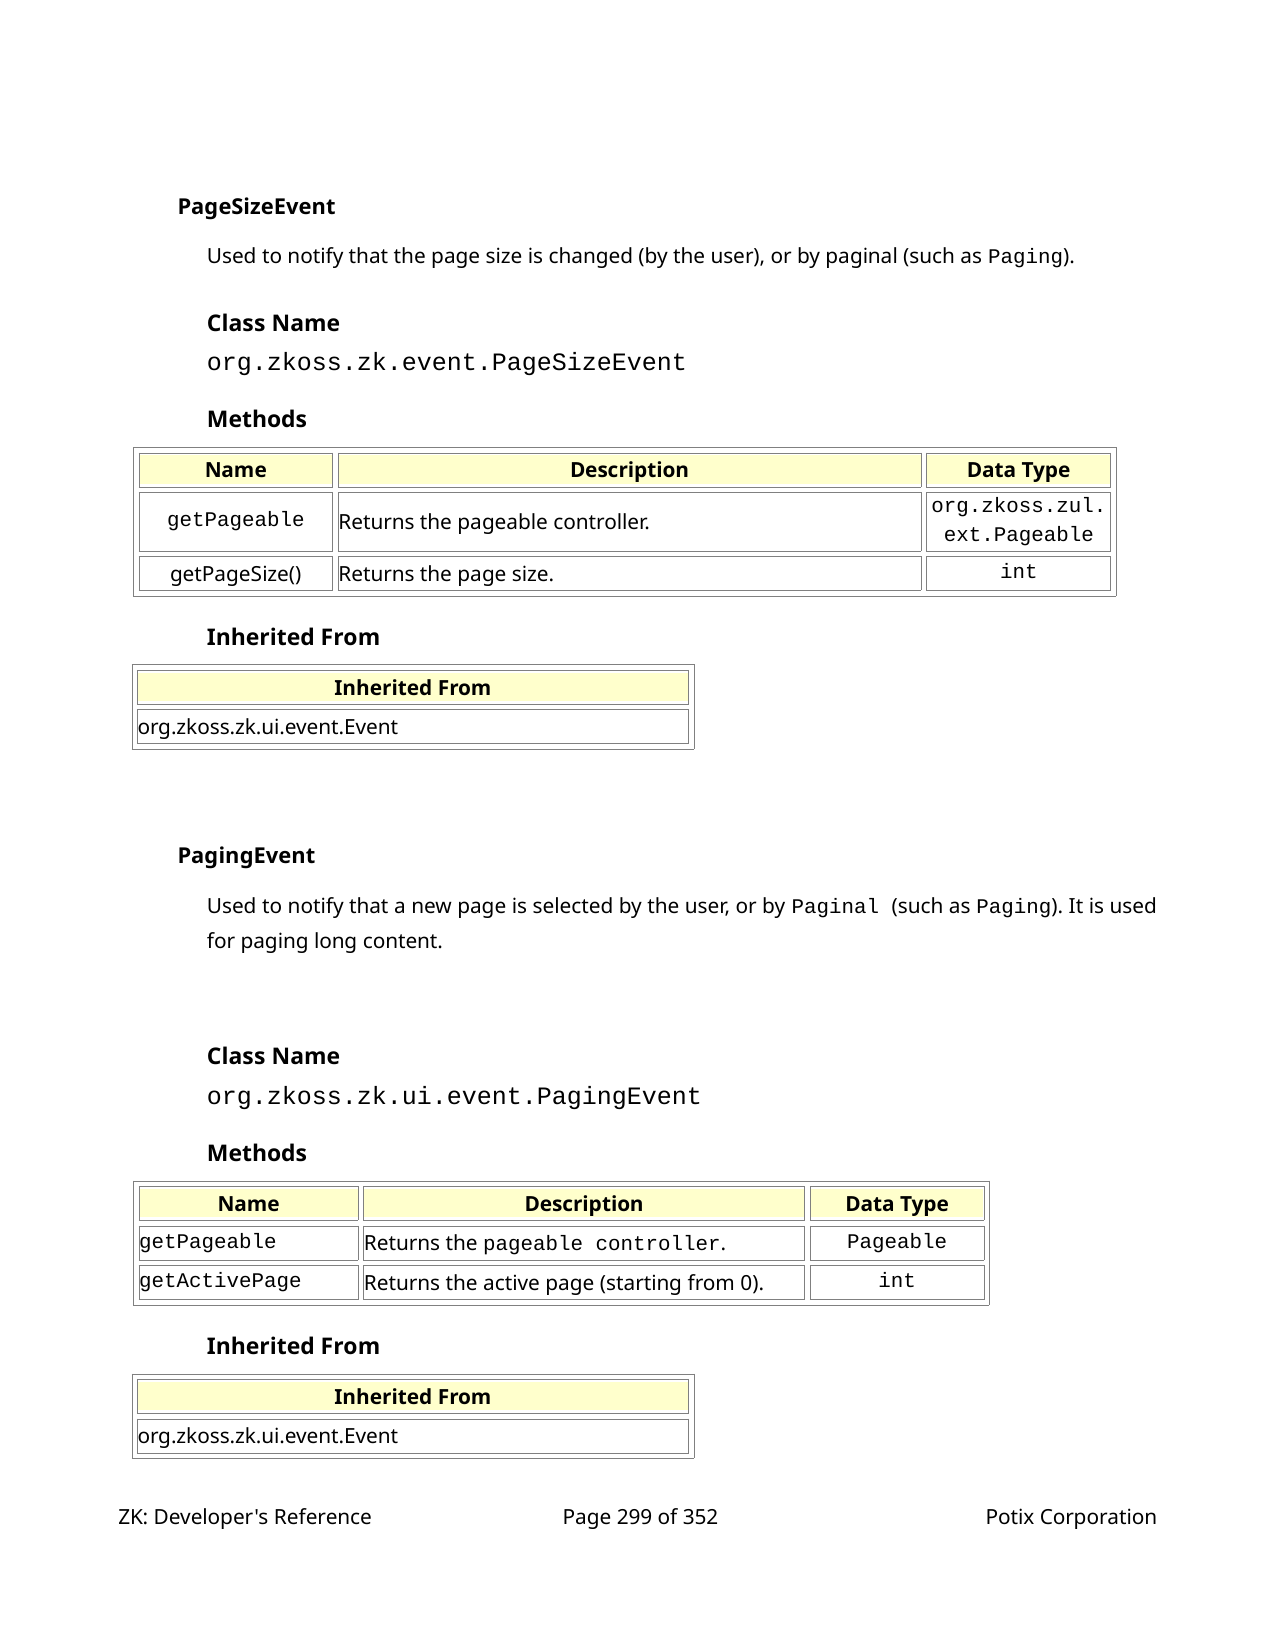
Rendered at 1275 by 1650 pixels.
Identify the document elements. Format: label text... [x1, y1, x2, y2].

text Used to notify that a new page is selected by the user, or by Paginal (such as Paging). It is used for paging long content. [207, 891, 1157, 954]
table_cell int [807, 1260, 986, 1299]
table_cell org.zkoss.zk.ui.event.Event [134, 704, 691, 743]
subtitle Inherited From [207, 1330, 1157, 1361]
table_header Description [361, 1182, 807, 1220]
text Used to notify that the page size is changed (by the user), or by paginal (such as Paging). [207, 241, 1157, 270]
subtitle Methods [207, 1137, 1157, 1168]
table_cell int [924, 551, 1113, 590]
table_header Name [136, 1182, 361, 1220]
table_cell Returns the active page (starting from 0). [361, 1260, 807, 1299]
table_header Data Type [807, 1182, 986, 1220]
text org.zkoss.zk.event.PageSizeEvent [207, 350, 1157, 378]
subtitle Methods [207, 403, 1157, 434]
table_header Description [335, 448, 924, 487]
table_cell getPageable [136, 1220, 361, 1260]
subtitle Inherited From [207, 621, 1157, 652]
subtitle Class Name [207, 1040, 1157, 1071]
subtitle PagingEvent [177, 840, 1157, 870]
table_cell org.zkoss.zk.ui.event.Event [134, 1413, 691, 1452]
table_cell getActivePage [136, 1260, 361, 1299]
table_header Data Type [924, 448, 1113, 487]
subtitle PageSizeEvent [177, 191, 1157, 221]
table_cell org.zkoss.zul.ext.Pageable [924, 487, 1113, 551]
table_cell Returns the pageable controller. [361, 1220, 807, 1260]
table_cell getPageable [136, 487, 335, 551]
text org.zkoss.zk.ui.event.PagingEvent [207, 1084, 1157, 1112]
subtitle Class Name [207, 306, 1157, 338]
table_cell getPageSize() [136, 551, 335, 590]
table_header Name [136, 448, 335, 487]
table_header Inherited From [134, 665, 691, 704]
table_cell Returns the page size. [335, 551, 924, 590]
table_cell Pageable [807, 1220, 986, 1260]
table_header Inherited From [134, 1375, 691, 1413]
table_cell Returns the pageable controller. [335, 487, 924, 551]
